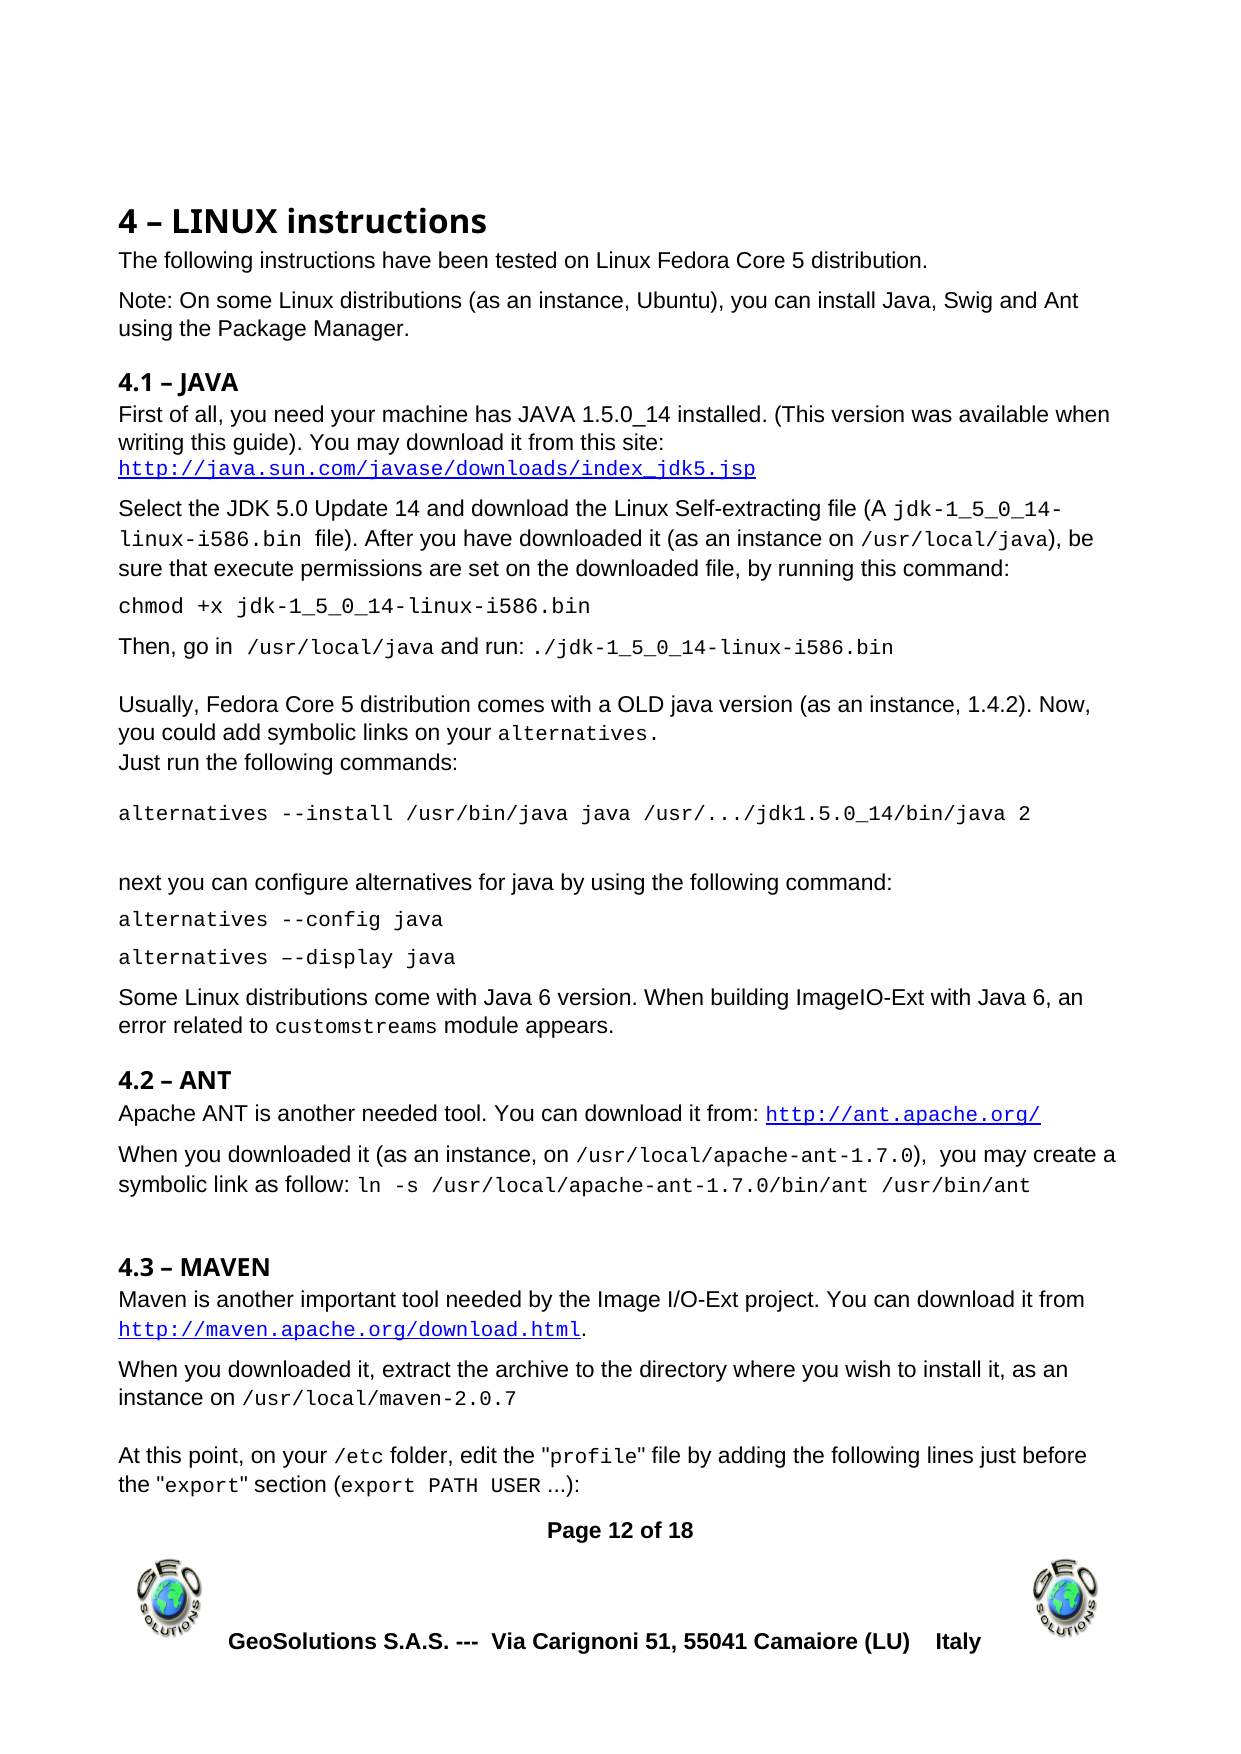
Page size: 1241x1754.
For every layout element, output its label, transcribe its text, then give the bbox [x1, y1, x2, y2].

subtitle 4.2 – ANT [118, 1063, 1122, 1097]
text Then, go in /usr/local/java and run: ./jdk-1_5_0_14-linux-i586.bin Usually, Fedora Core 5 distribution comes with a OLD java version (as an instance, 1.4.2). Now, you could add symbolic links on your alternatives. Just run the following commands: alternatives --install /usr/bin/java java /usr/.../jdk1.5.0_14/bin/java 2 [118, 634, 1122, 855]
text next you can configure alternatives for java by using the following command: [118, 869, 1122, 895]
text The following instructions have been tested on Linux Fedora Core 5 distribution. [118, 247, 1122, 273]
subtitle 4.1 – JAVA [118, 364, 1122, 398]
text Maven is another important tool needed by the Image I/O-Ext project. You can download it from http://maven.apache.org/download.html. [118, 1287, 1122, 1342]
text Some Linux distributions come with Java 6 version. When building ImageIO-Ext with Java 6, an error related to customstreams module appears. [118, 984, 1122, 1039]
subtitle 4 – LINUX instructions [118, 198, 1122, 243]
text First of all, you need your machine has JAVA 1.5.0_14 installed. (This version was available when writing this guide). You may download it from this site: http://java.sun.com/javase/downloads/index_jdk5.jsp [118, 402, 1122, 482]
text When you downloaded it (as an instance, on /usr/local/apache-ant-1.7.0), you may create a symbolic link as follow: ln -s /usr/local/apache-ant-1.7.0/bin/ant /usr/bin/ant [118, 1142, 1122, 1226]
picture [1030, 1552, 1101, 1641]
text chmod +x jdk-1_5_0_14-linux-i586.bin [118, 595, 1122, 620]
picture [134, 1552, 205, 1641]
text Apache ANT is another needed tool. You can download it from: http://ant.apache.org/ [118, 1100, 1122, 1127]
text Select the JDK 5.0 Update 14 and download the Linux Self-extracting file (A jdk-1_5_0_14-linux-i586.bin file). After you have downloaded it (as an instance on /usr/local/java), be sure that execute permissions are set on the downloaded file, by running this command: [118, 496, 1122, 581]
text alternatives --config java [118, 909, 1122, 933]
text Note: On some Linux distributions (as an instance, Ubuntu), you can install Java, Swig and Ant using the Package Manager. [118, 287, 1122, 341]
text alternatives –-display java [118, 947, 1122, 970]
text When you downloaded it, extract the archive to the directory where you wish to install it, as an instance on /usr/local/maven-2.0.7 At this point, on your /etc folder, edit the "profile" file by adding the following lines just before the "export" section (export PATH USER ...): [118, 1357, 1122, 1499]
subtitle 4.3 – MAVEN [118, 1250, 1122, 1284]
